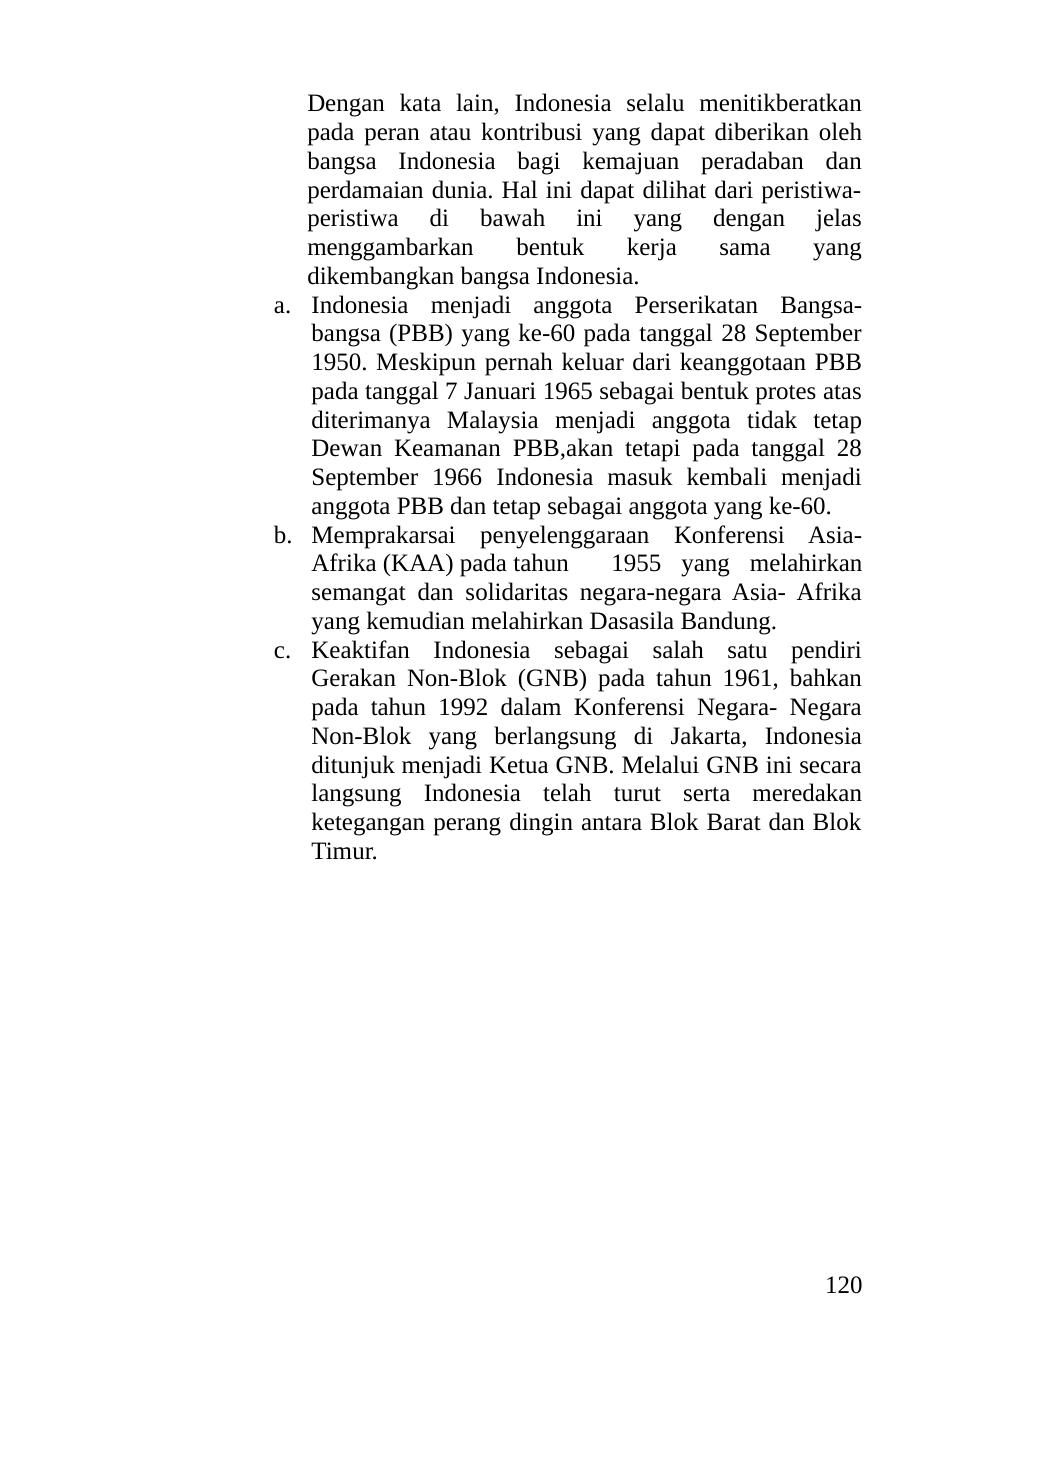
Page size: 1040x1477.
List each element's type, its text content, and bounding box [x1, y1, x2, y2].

list Keaktifan Indonesia sebagai salah satu pendiri Gerakan Non-Blok (GNB) pada tahun 1961, bahkan pada tahun 1992 dalam Konferensi Negara- Negara Non-Blok yang berlangsung di Jakarta, Indonesia ditunjuk menjadi Ketua GNB. Melalui GNB ini secara langsung Indonesia telah turut serta meredakan ketegangan perang dingin antara Blok Barat dan Blok Timur. [274, 635, 862, 865]
text Dengan kata lain, Indonesia selalu menitikberatkan pada peran atau kontribusi yang dapat diberikan oleh bangsa Indonesia bagi kemajuan peradaban dan perdamaian dunia. Hal ini dapat dilihat dari peristiwa-peristiwa di bawah ini yang dengan jelas menggambarkan bentuk kerja sama yang dikembangkan bangsa Indonesia. [307, 88, 862, 290]
list Indonesia menjadi anggota Perserikatan Bangsa-bangsa (PBB) yang ke-60 pada tanggal 28 September 1950. Meskipun pernah keluar dari keanggotaan PBB pada tanggal 7 Januari 1965 sebagai bentuk protes atas diterimanya Malaysia menjadi anggota tidak tetap Dewan Keamanan PBB,akan tetapi pada tanggal 28 September 1966 Indonesia masuk kembali menjadi anggota PBB dan tetap sebagai anggota yang ke-60. [274, 290, 862, 520]
list Memprakarsai penyelenggaraan Konferensi Asia-Afrika (KAA) pada tahun 1955 yang melahirkan semangat dan solidaritas negara-negara Asia- Afrika yang kemudian melahirkan Dasasila Bandung. [274, 520, 862, 635]
